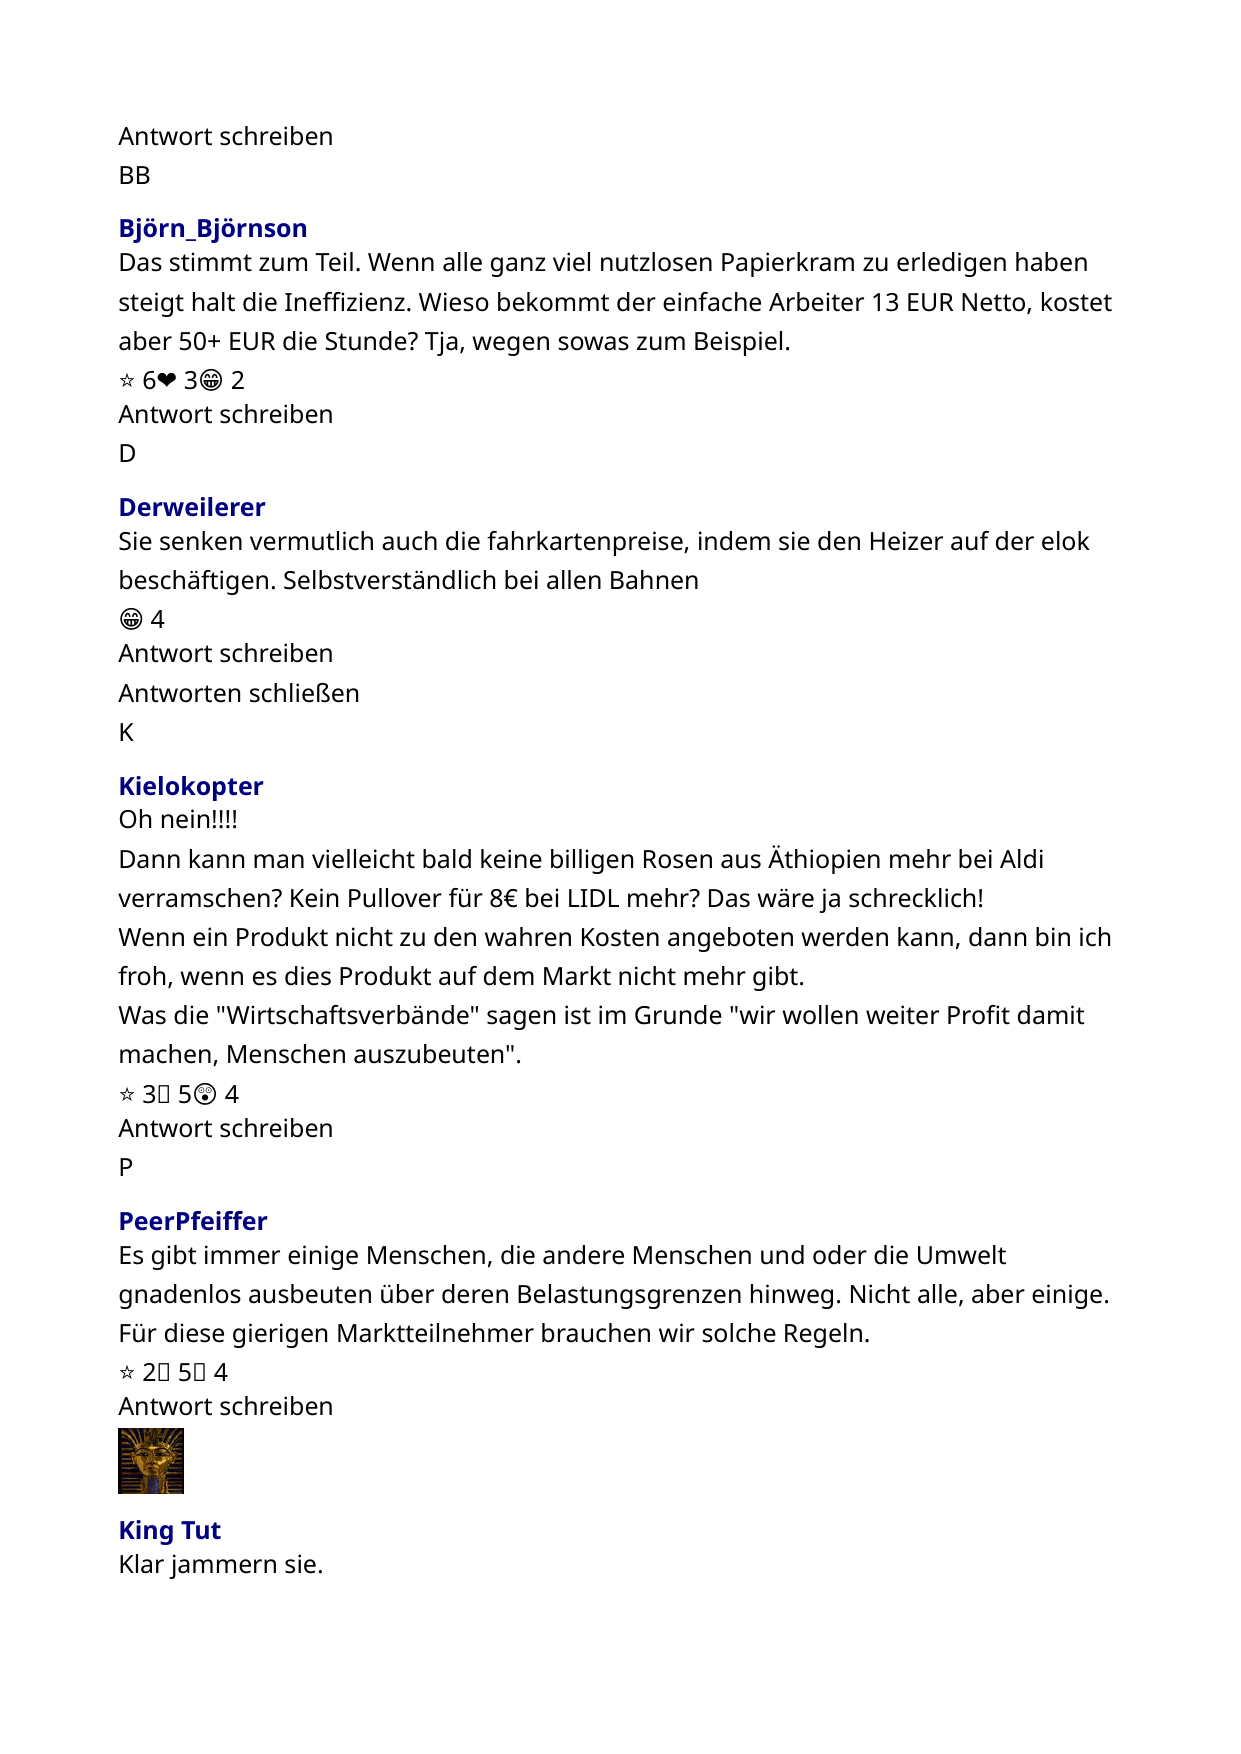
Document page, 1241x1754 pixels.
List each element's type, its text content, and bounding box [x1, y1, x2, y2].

text D [118, 436, 1122, 470]
text Antworten schließen [118, 675, 1122, 709]
text K [118, 714, 1122, 748]
subtitle Derweilerer [118, 489, 1122, 524]
text Antwort schreiben [118, 636, 1122, 670]
text Klar jammern sie. [118, 1547, 1122, 1581]
text Es gibt immer einige Menschen, die andere Menschen und oder die Umwelt gnadenlos ausbeuten über deren Belastungsgrenzen hinweg. Nicht alle, aber einige. Für diese gierigen Marktteilnehmer brauchen wir solche Regeln. [118, 1237, 1122, 1350]
text 😁 4 [118, 602, 1122, 636]
text Was die "Wirtschaftsverbände" sagen ist im Grunde "wir wollen weiter Profit damit machen, Menschen auszubeuten". [118, 998, 1122, 1071]
text Sie senken vermutlich auch die fahrkartenpreise, indem sie den Heizer auf der elok beschäftigen. Selbstverständlich bei allen Bahnen [118, 524, 1122, 597]
text Oh nein!!!! [118, 802, 1122, 836]
subtitle Kielokopter [118, 768, 1122, 802]
text P [118, 1149, 1122, 1184]
text Dann kann man vielleicht bald keine billigen Rosen aus Äthiopien mehr bei Aldi verramschen? Kein Pullover für 8€ bei LIDL mehr? Das wäre ja schrecklich! [118, 841, 1122, 914]
text Antwort schreiben [118, 397, 1122, 431]
text Antwort schreiben [118, 1110, 1122, 1144]
subtitle PeerPfeiffer [118, 1203, 1122, 1237]
text Das stimmt zum Teil. Wenn alle ganz viel nutzlosen Papierkram zu erledigen haben steigt halt die Ineffizienz. Wieso bekommt der einfache Arbeiter 13 EUR Netto, kostet aber 50+ EUR die Stunde? Tja, wegen sowas zum Beispiel. [118, 245, 1122, 357]
subtitle Björn_Björnson [118, 211, 1122, 245]
text Antwort schreiben [118, 118, 1122, 152]
text ⭐️ 3🤨 5😲 4 [118, 1076, 1122, 1110]
subtitle King Tut [118, 1513, 1122, 1547]
text Antwort schreiben [118, 1389, 1122, 1423]
text Wenn ein Produkt nicht zu den wahren Kosten angeboten werden kann, dann bin ich froh, wenn es dies Produkt auf dem Markt nicht mehr gibt. [118, 920, 1122, 993]
picture [118, 1428, 184, 1494]
text ⭐️ 2🙁 5🤨 4 [118, 1355, 1122, 1389]
text ⭐️ 6❤️ 3😁 2 [118, 363, 1122, 397]
text BB [118, 157, 1122, 191]
